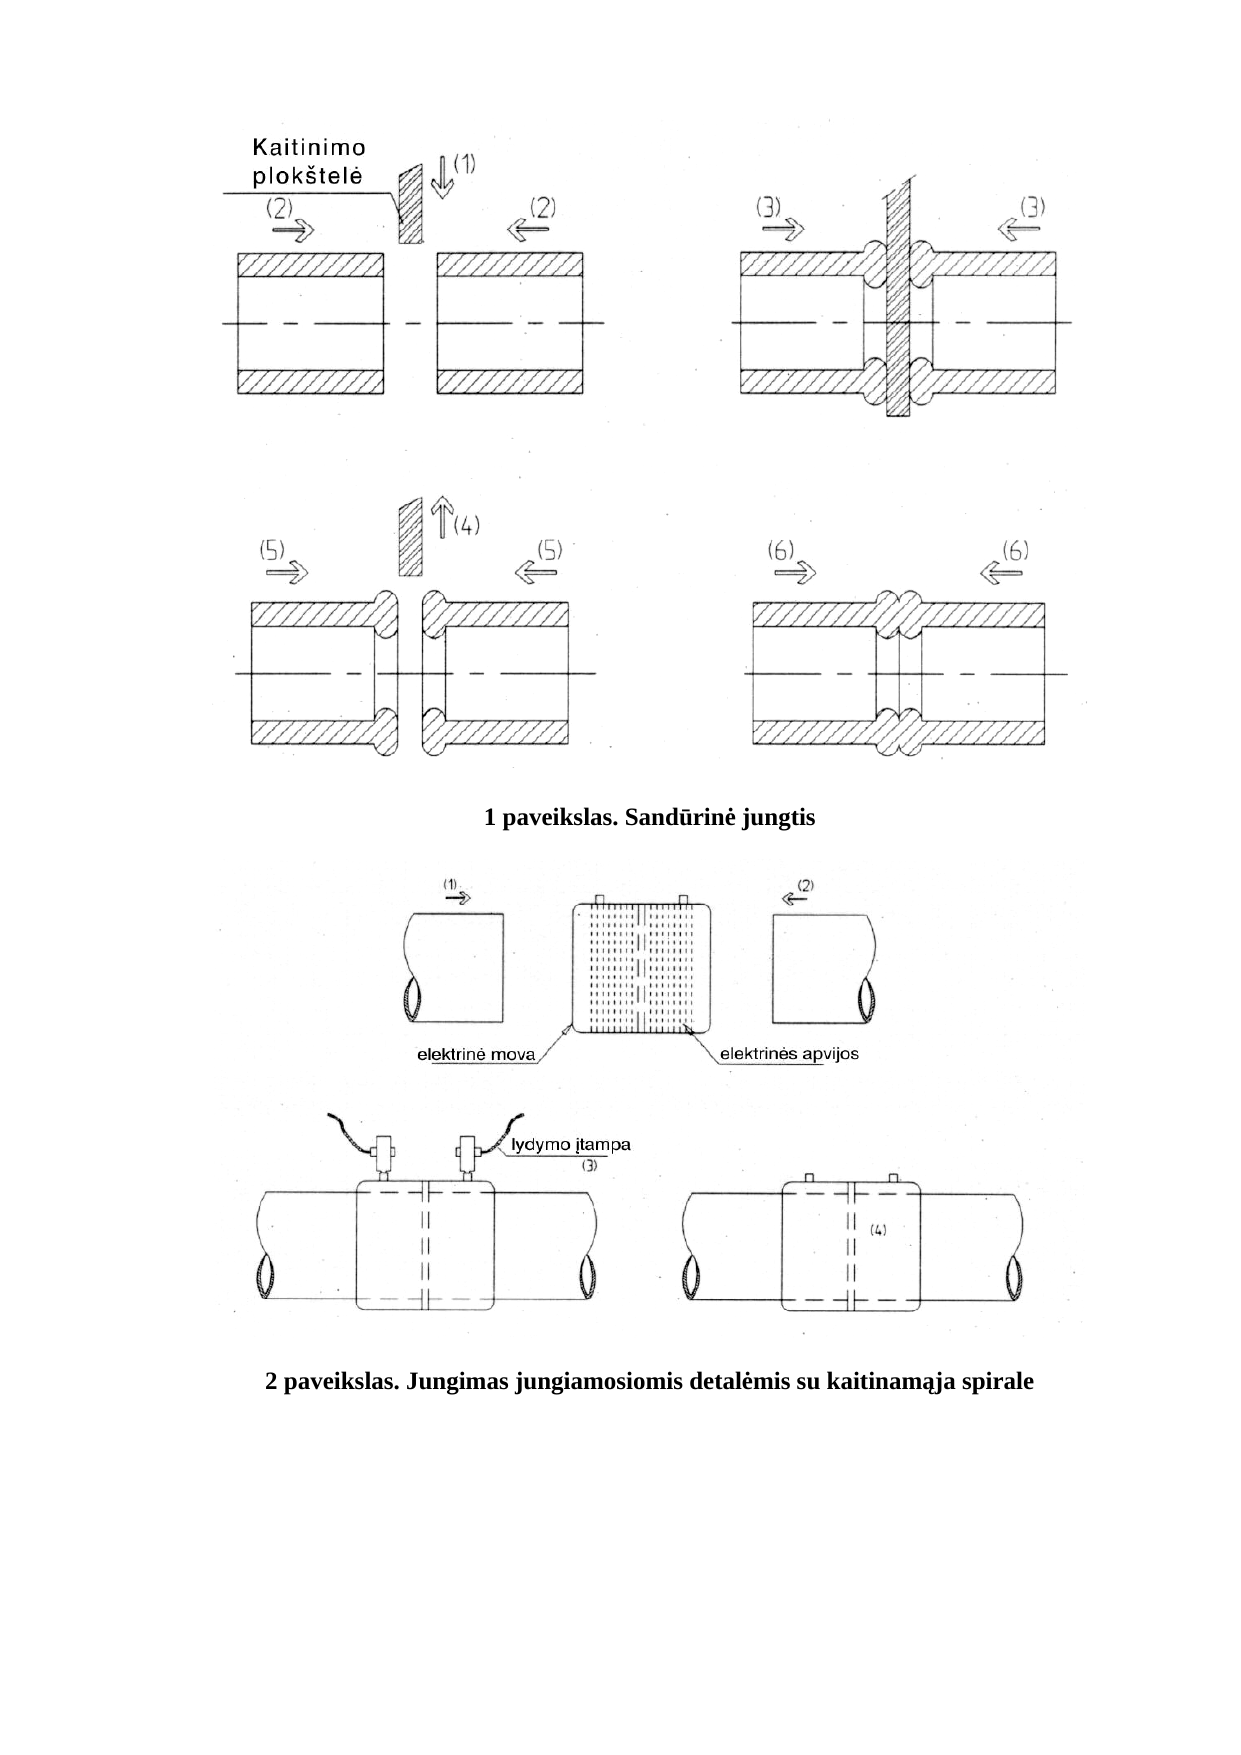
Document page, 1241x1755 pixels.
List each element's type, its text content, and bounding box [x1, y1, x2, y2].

text 2 paveikslas. Jungimas jungiamosiomis detalėmis su kaitinamąja spirale [177, 1366, 1122, 1395]
text 1 paveikslas. Sandūrinė jungtis [177, 802, 1122, 830]
